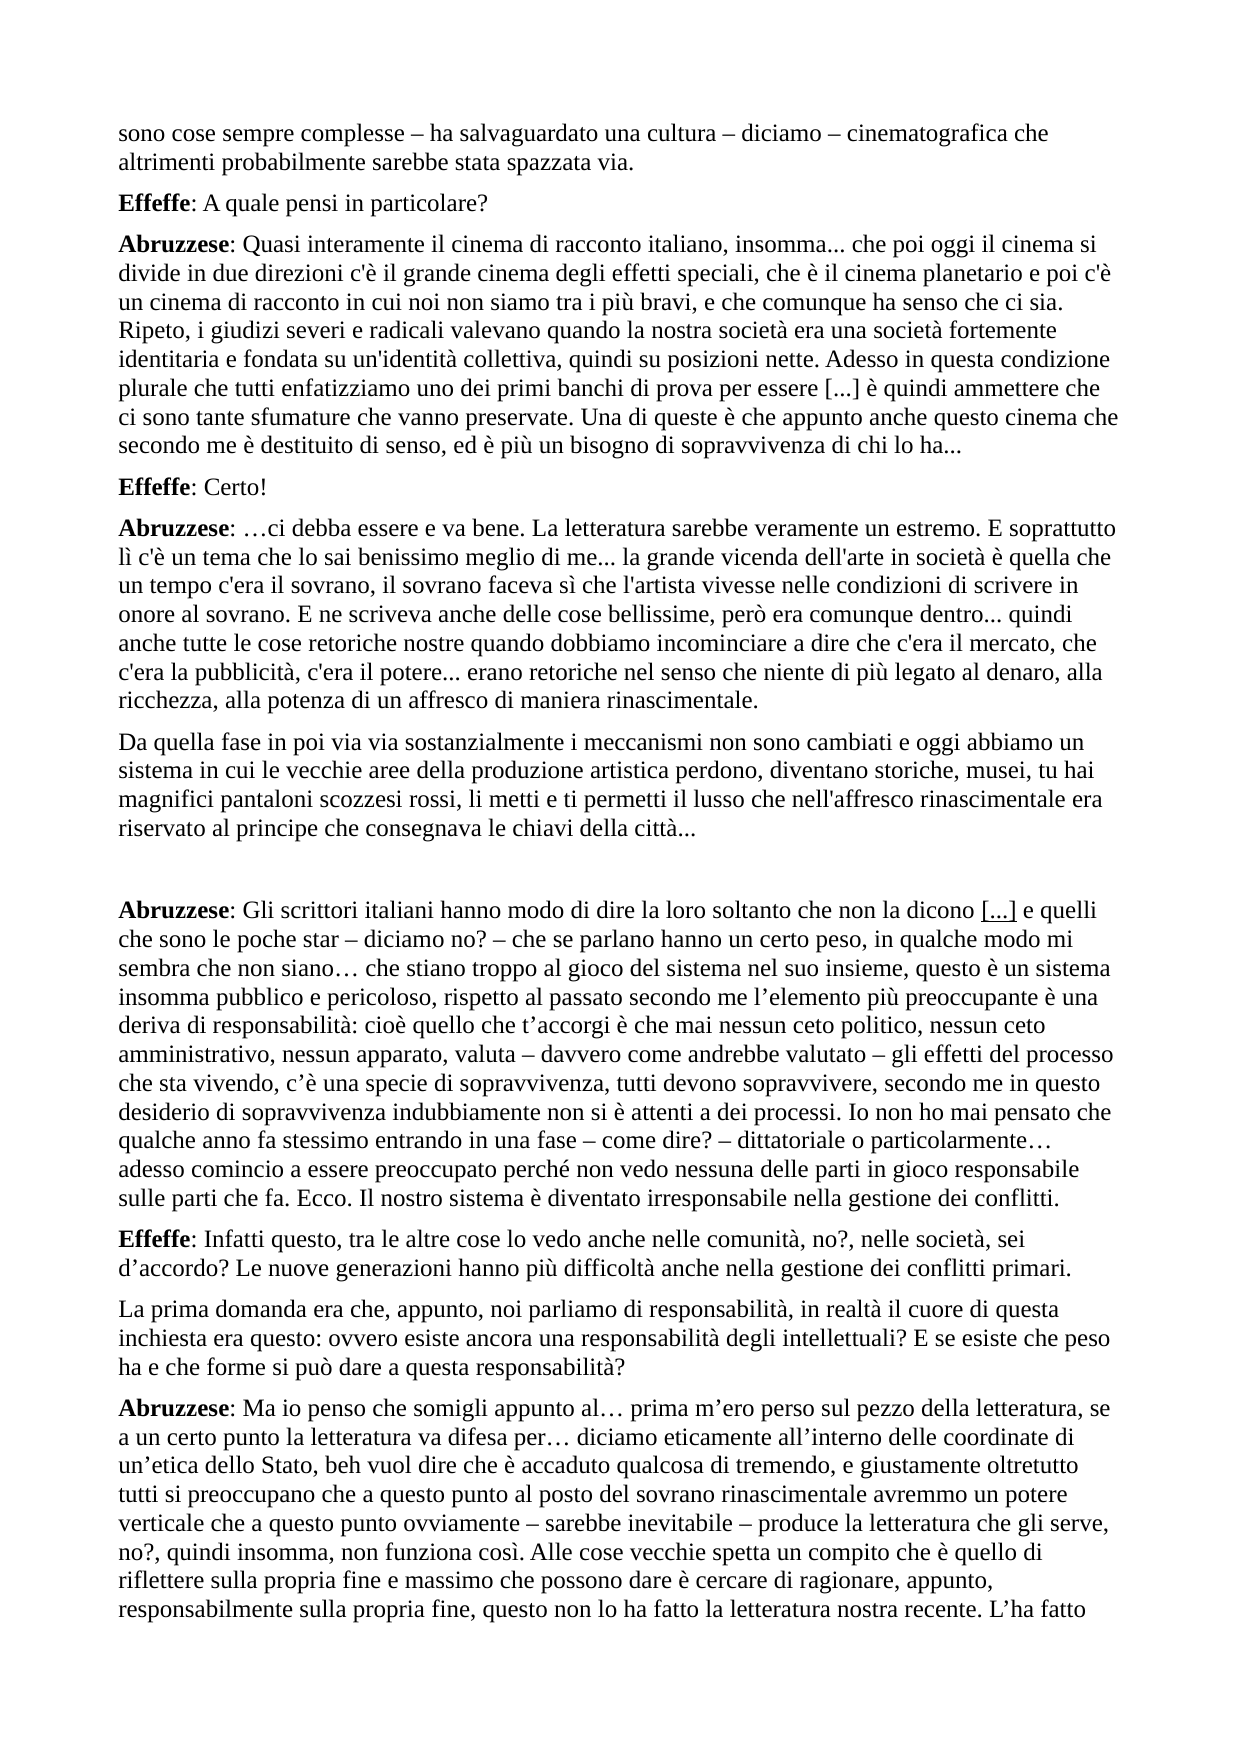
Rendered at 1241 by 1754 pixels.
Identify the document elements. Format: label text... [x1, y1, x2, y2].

text Da quella fase in poi via via sostanzialmente i meccanismi non sono cambiati e oggi abbiamo un sistema in cui le vecchie aree della produzione artistica perdono, diventano storiche, musei, tu hai magnifici pantaloni scozzesi rossi, li metti e ti permetti il lusso che nell'affresco rinascimentale era riservato al principe che consegnava le chiavi della città... [118, 727, 1122, 842]
text Effeffe: Infatti questo, tra le altre cose lo vedo anche nelle comunità, no?, nelle società, sei d’accordo? Le nuove generazioni hanno più difficoltà anche nella gestione dei conflitti primari. [118, 1224, 1122, 1282]
text Abruzzese: …ci debba essere e va bene. La letteratura sarebbe veramente un estremo. E soprattutto lì c'è un tema che lo sai benissimo meglio di me... la grande vicenda dell'arte in società è quella che un tempo c'era il sovrano, il sovrano faceva sì che l'artista vivesse nelle condizioni di scrivere in onore al sovrano. E ne scriveva anche delle cose bellissime, però era comunque dentro... quindi anche tutte le cose retoriche nostre quando dobbiamo incominciare a dire che c'era il mercato, che c'era la pubblicità, c'era il potere... erano retoriche nel senso che niente di più legato al denaro, alla ricchezza, alla potenza di un affresco di maniera rinascimentale. [118, 513, 1122, 714]
text Abruzzese: Quasi interamente il cinema di racconto italiano, insomma... che poi oggi il cinema si divide in due direzioni c'è il grande cinema degli effetti speciali, che è il cinema planetario e poi c'è un cinema di racconto in cui noi non siamo tra i più bravi, e che comunque ha senso che ci sia. Ripeto, i giudizi severi e radicali valevano quando la nostra società era una società fortemente identitaria e fondata su un'identità collettiva, quindi su posizioni nette. Adesso in questa condizione plurale che tutti enfatizziamo uno dei primi banchi di prova per essere [...] è quindi ammettere che ci sono tante sfumature che vanno preservate. Una di queste è che appunto anche questo cinema che secondo me è destituito di senso, ed è più un bisogno di sopravvivenza di chi lo ha... [118, 229, 1122, 459]
text Effeffe: Certo! [118, 472, 1122, 501]
text Abruzzese: Ma io penso che somigli appunto al… prima m’ero perso sul pezzo della letteratura, se a un certo punto la letteratura va difesa per… diciamo eticamente all’interno delle coordinate di un’etica dello Stato, beh vuol dire che è accaduto qualcosa di tremendo, e giustamente oltretutto tutti si preoccupano che a questo punto al posto del sovrano rinascimentale avremmo un potere verticale che a questo punto ovviamente – sarebbe inevitabile – produce la letteratura che gli serve, no?, quindi insomma, non funziona così. Alle cose vecchie spetta un compito che è quello di riflettere sulla propria fine e massimo che possono dare è cercare di ragionare, appunto, responsabilmente sulla propria fine, questo non lo ha fatto la letteratura nostra recente. L’ha fatto [118, 1393, 1122, 1623]
text sono cose sempre complesse – ha salvaguardato una cultura – diciamo – cinematografica che altrimenti probabilmente sarebbe stata spazzata via. [118, 118, 1122, 176]
text Effeffe: A quale pensi in particolare? [118, 188, 1122, 217]
text La prima domanda era che, appunto, noi parliamo di responsabilità, in realtà il cuore di questa inchiesta era questo: ovvero esiste ancora una responsabilità degli intellettuali? E se esiste che peso ha e che forme si può dare a questa responsabilità? [118, 1294, 1122, 1381]
text Abruzzese: Gli scrittori italiani hanno modo di dire la loro soltanto che non la dicono [...] e quelli che sono le poche star – diciamo no? – che se parlano hanno un certo peso, in qualche modo mi sembra che non siano… che stiano troppo al gioco del sistema nel suo insieme, questo è un sistema insomma pubblico e pericoloso, rispetto al passato secondo me l’elemento più preoccupante è una deriva di responsabilità: cioè quello che t’accorgi è che mai nessun ceto politico, nessun ceto amministrativo, nessun apparato, valuta – davvero come andrebbe valutato – gli effetti del processo che sta vivendo, c’è una specie di sopravvivenza, tutti devono sopravvivere, secondo me in questo desiderio di sopravvivenza indubbiamente non si è attenti a dei processi. Io non ho mai pensato che qualche anno fa stessimo entrando in una fase – come dire? – dittatoriale o particolarmente… adesso comincio a essere preoccupato perché non vedo nessuna delle parti in gioco responsabile sulle parti che fa. Ecco. Il nostro sistema è diventato irresponsabile nella gestione dei conflitti. [118, 896, 1122, 1212]
